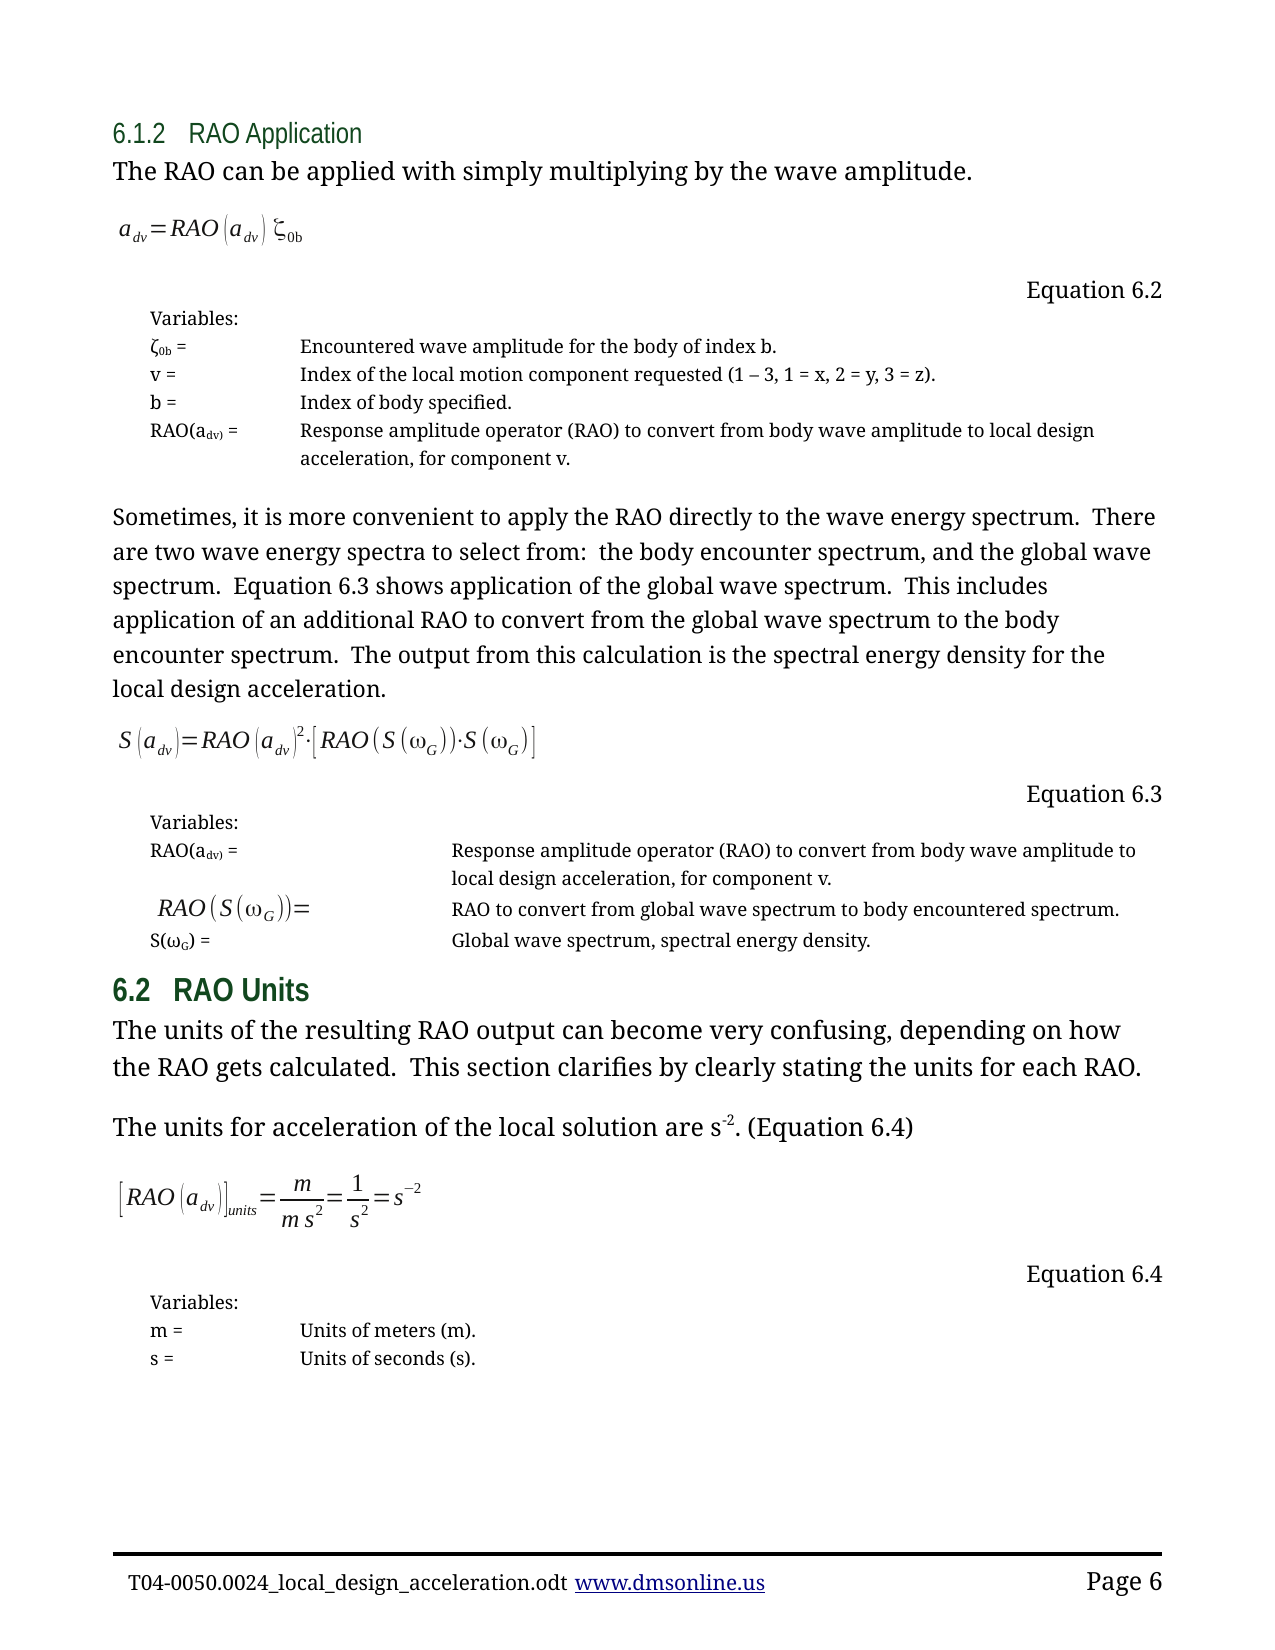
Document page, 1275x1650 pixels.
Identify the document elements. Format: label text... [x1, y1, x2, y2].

text Variables: [150, 809, 1162, 834]
text m = Units of meters (m). [150, 1317, 1162, 1343]
text Sometimes, it is more convenient to apply the RAO directly to the wave energy spectrum. There are two wave energy spectra to select from: the body encounter spectrum, and the global wave spectrum. Equation 6.3 shows application of the global wave spectrum. This includes application of an additional RAO to convert from the global wave spectrum to the body encounter spectrum. The output from this calculation is the spectral energy density for the local design acceleration. [112, 501, 1162, 704]
text RAO(adv) = Response amplitude operator (RAO) to convert from body wave amplitude to local design acceleration, for component v. [150, 837, 1162, 891]
text The units for acceleration of the local solution are s-2. (Equation 6.4) [112, 1110, 1162, 1144]
subtitle RAO Application [112, 117, 1162, 150]
text RAO(adv) = Response amplitude operator (RAO) to convert from body wave amplitude to local design acceleration, for component v. [150, 417, 1162, 471]
text ζ0b = Encountered wave amplitude for the body of index b. [150, 333, 1162, 358]
text The RAO can be applied with simply multiplying by the wave amplitude. [112, 153, 1162, 187]
text Variables: [150, 1289, 1162, 1315]
text Equation 6.4 [112, 1258, 1162, 1289]
text v = Index of the local motion component requested (1 – 3, 1 = x, 2 = y, 3 = z). [150, 361, 1162, 387]
text Variables: [150, 305, 1162, 331]
text RAO to convert from global wave spectrum to body encountered spectrum. [150, 893, 1162, 925]
subtitle RAO Units [112, 971, 1162, 1009]
text Equation 6.3 [112, 778, 1162, 809]
text b = Index of body specified. [150, 389, 1162, 414]
text s = Units of seconds (s). [150, 1345, 1162, 1371]
text Equation 6.2 [112, 274, 1162, 305]
text S(ωG) = Global wave spectrum, spectral energy density. [150, 927, 1162, 953]
text The units of the resulting RAO output can become very confusing, depending on how the RAO gets calculated. This section clarifies by clearly stating the units for each RAO. [112, 1012, 1162, 1084]
